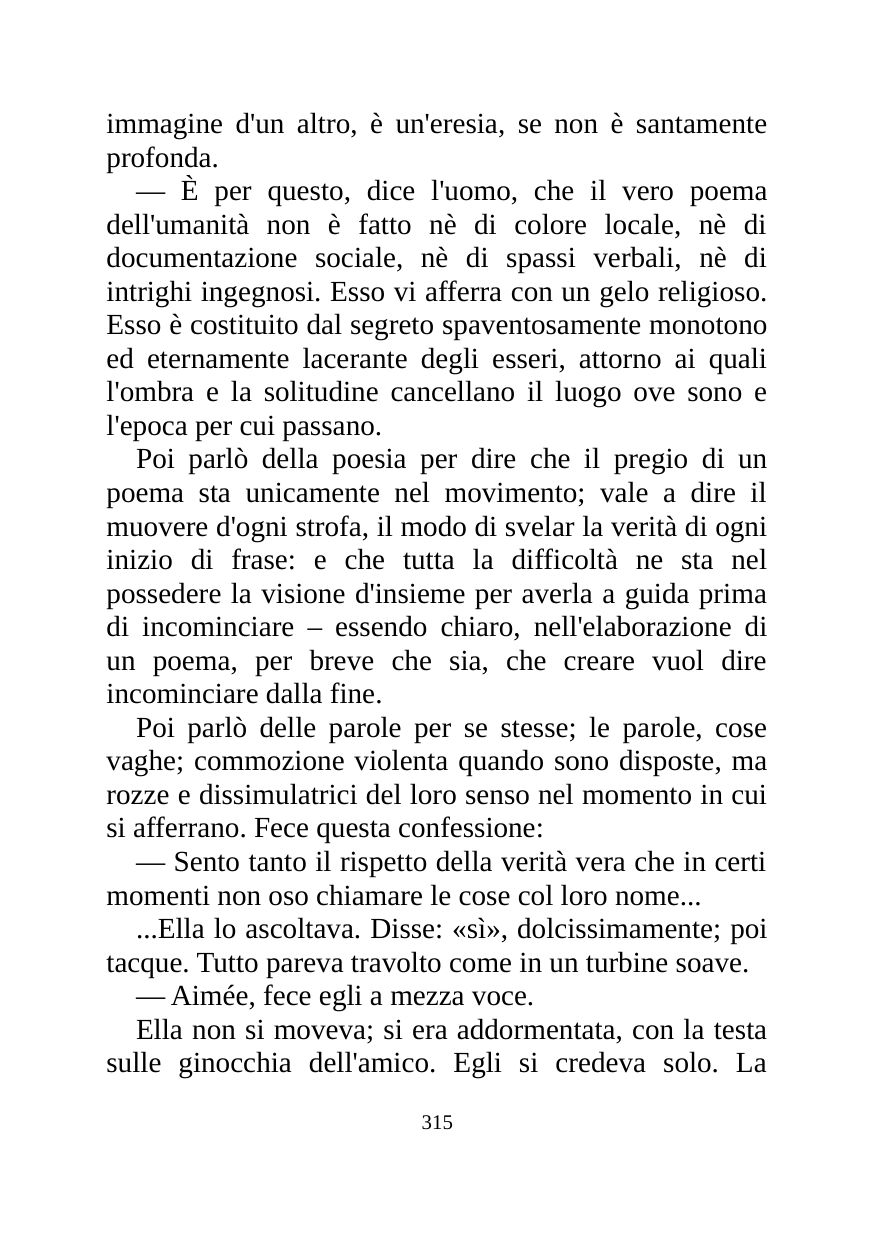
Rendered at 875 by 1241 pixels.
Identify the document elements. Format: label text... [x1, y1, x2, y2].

text immagine d'un altro, è un'eresia, se non è santamente profonda. [106, 106, 768, 173]
text — Sento tanto il rispetto della verità vera che in certi momenti non oso chiamare le cose col loro nome... [106, 844, 768, 911]
text — È per questo, dice l'uomo, che il vero poema dell'umanità non è fatto nè di colore locale, nè di documentazione sociale, nè di spassi verbali, nè di intrighi ingegnosi. Esso vi afferra con un gelo religioso. Esso è costituito dal segreto spaventosamente monotono ed eternamente lacerante degli esseri, attorno ai quali l'ombra e la solitudine cancellano il luogo ove sono e l'epoca per cui passano. [106, 173, 768, 442]
text Poi parlò della poesia per dire che il pregio di un poema sta unicamente nel movimento; vale a dire il muovere d'ogni strofa, il modo di svelar la verità di ogni inizio di frase: e che tutta la difficoltà ne sta nel possedere la visione d'insieme per averla a guida prima di incominciare – essendo chiaro, nell'elaborazione di un poema, per breve che sia, che creare vuol dire incominciare dalla fine. [106, 442, 768, 710]
text Poi parlò delle parole per se stesse; le parole, cose vaghe; commozione violenta quando sono disposte, ma rozze e dissimulatrici del loro senso nel momento in cui si afferrano. Fece questa confessione: [106, 710, 768, 844]
text ...Ella lo ascoltava. Disse: «sì», dolcissimamente; poi tacque. Tutto pareva travolto come in un turbine soave. [106, 911, 768, 978]
text Ella non si moveva; si era addormentata, con la testa sulle ginocchia dell'amico. Egli si credeva solo. La [106, 1012, 768, 1079]
text — Aimée, fece egli a mezza voce. [106, 978, 768, 1012]
